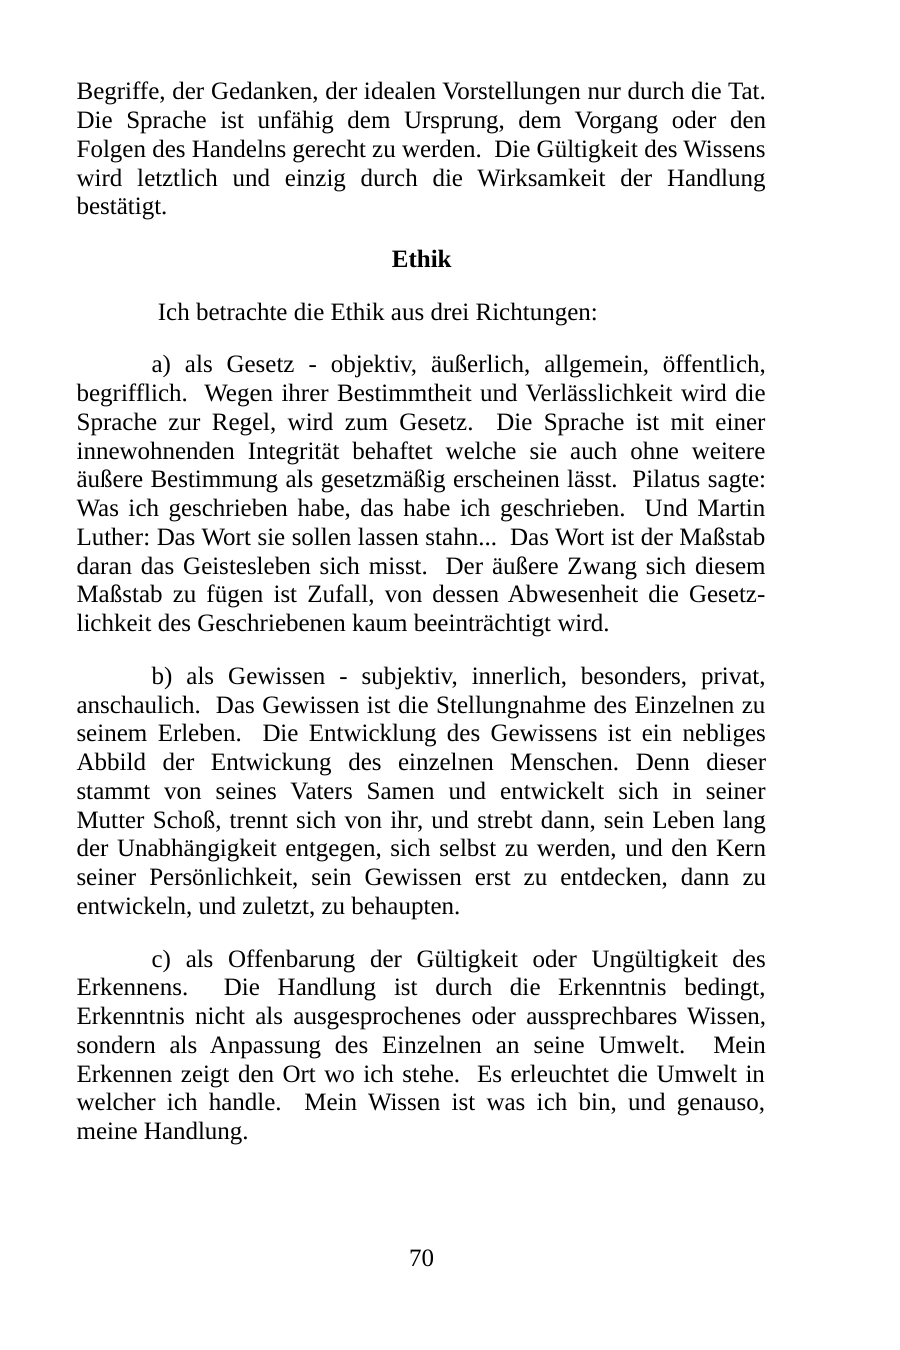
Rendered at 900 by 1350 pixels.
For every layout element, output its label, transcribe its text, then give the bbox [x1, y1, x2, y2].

list Begriffe, der Gedanken, der idealen Vorstellungen nur durch die Tat. Die Sprache ist unfähig dem Ursprung, dem Vorgang oder den Folgen des Handelns gerecht zu werden. Die Gültigkeit des Wissens wird letztlich und einzig durch die Wirksamkeit der Handlung bestätigt. [76, 76, 766, 220]
text c) als Offenbarung der Gültigkeit oder Ungültigkeit des Erkennens. Die Handlung ist durch die Erkenntnis bedingt, Erkenntnis nicht als ausgesprochenes oder aussprechbares Wissen, sondern als Anpassung des Einzelnen an seine Umwelt. Mein Erkennen zeigt den Ort wo ich stehe. Es erleuchtet die Umwelt in welcher ich handle. Mein Wissen ist was ich bin, und genauso, meine Handlung. [76, 944, 766, 1145]
list Ethik [76, 244, 766, 273]
text Ich betrachte die Ethik aus drei Richtungen: [76, 297, 766, 326]
text a) als Gesetz - objektiv, äußerlich, allgemein, öffentlich, begrifflich. Wegen ihrer Bestimmtheit und Verlässlichkeit wird die Sprache zur Regel, wird zum Gesetz. Die Sprache ist mit einer innewohnenden Integrität behaftet welche sie auch ohne weitere äußere Bestimmung als gesetzmäßig erscheinen lässt. Pilatus sagte: Was ich geschrieben habe, das habe ich geschrieben. Und Martin Luther: Das Wort sie sollen lassen stahn... Das Wort ist der Maßstab daran das Geistesleben sich misst. Der äußere Zwang sich diesem Maßstab zu fügen ist Zufall, von dessen Abwesenheit die Gesetz-lichkeit des Geschriebenen kaum beeinträchtigt wird. [76, 349, 766, 637]
text b) als Gewissen - subjektiv, innerlich, besonders, privat, anschaulich. Das Gewissen ist die Stellungnahme des Einzelnen zu seinem Erleben. Die Entwicklung des Gewissens ist ein nebliges Abbild der Entwickung des einzelnen Menschen. Denn dieser stammt von seines Vaters Samen und entwickelt sich in seiner Mutter Schoß, trennt sich von ihr, und strebt dann, sein Leben lang der Unabhängigkeit entgegen, sich selbst zu werden, und den Kern seiner Persönlichkeit, sein Gewissen erst zu entdecken, dann zu entwickeln, und zuletzt, zu behaupten. [76, 661, 766, 920]
